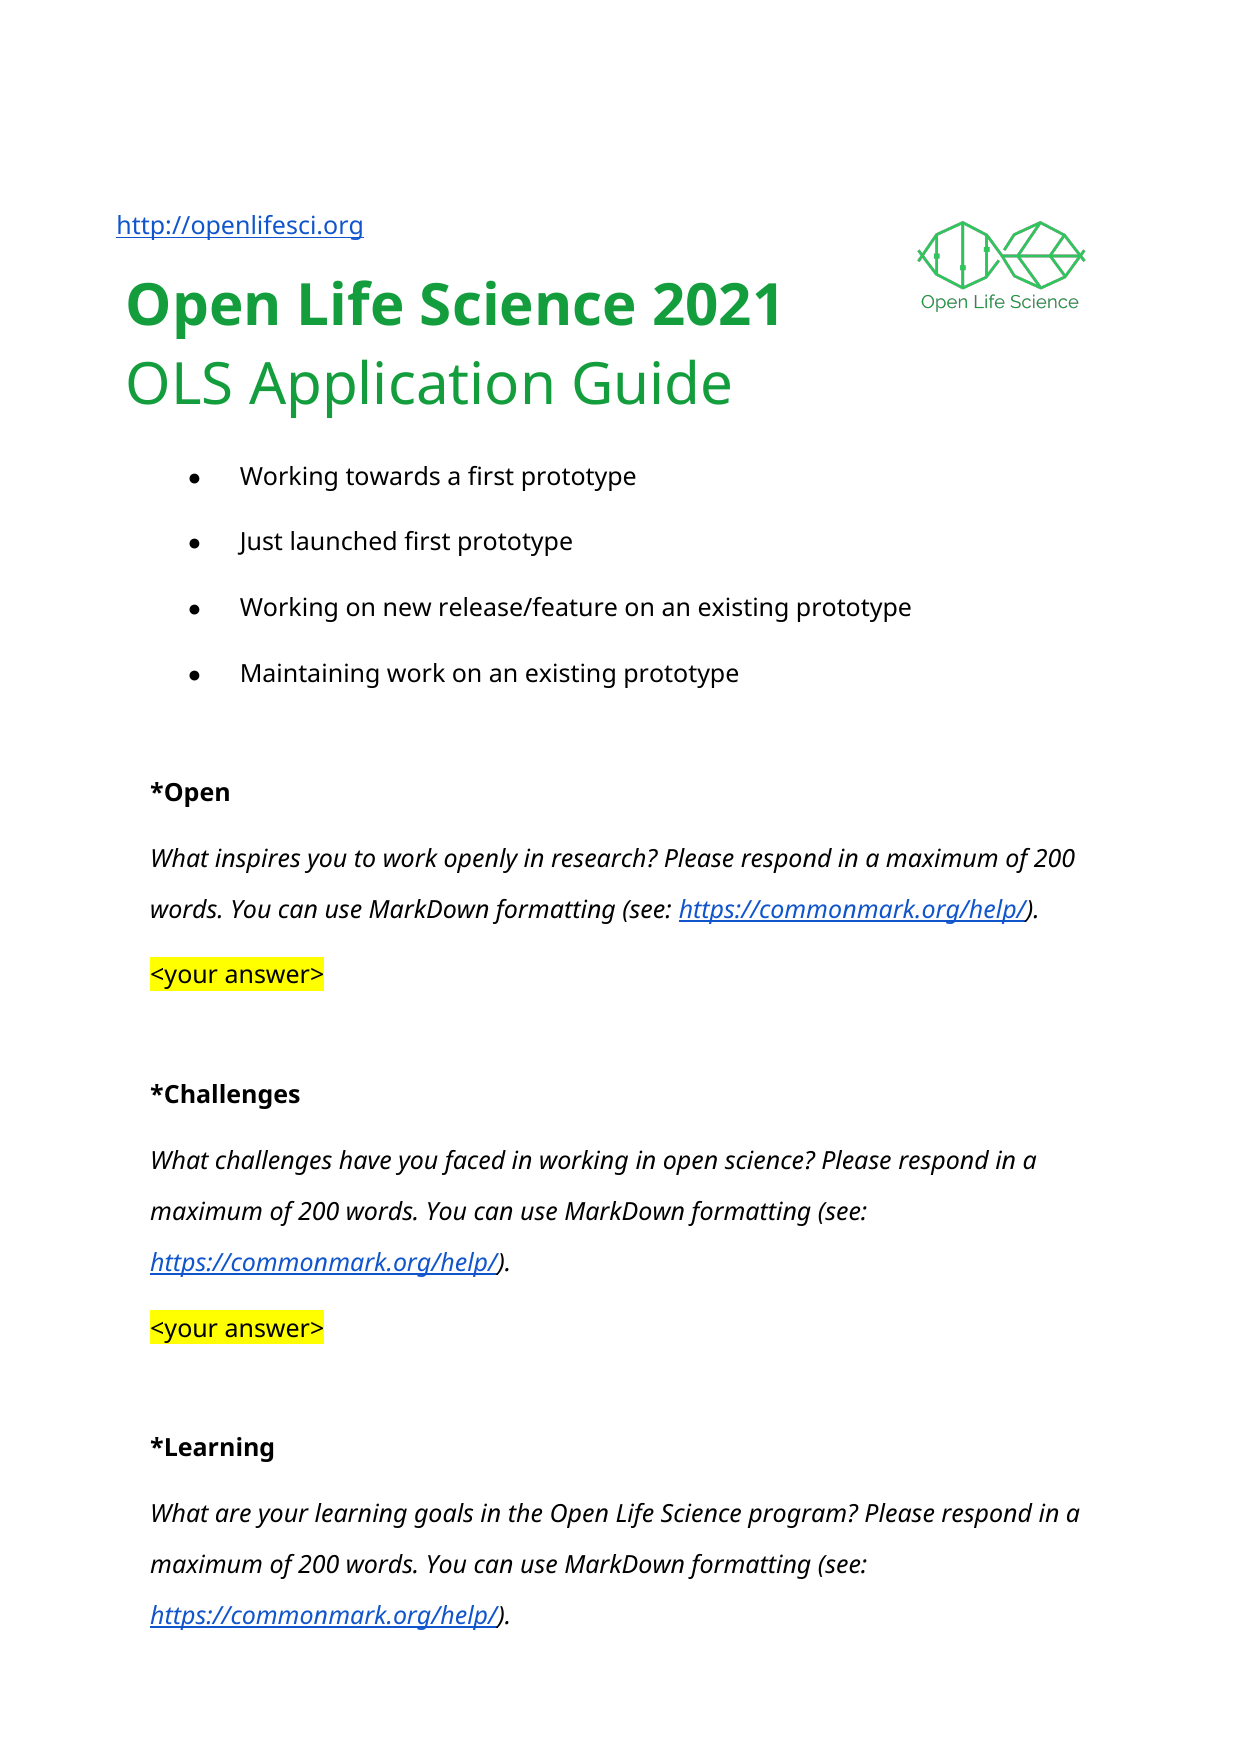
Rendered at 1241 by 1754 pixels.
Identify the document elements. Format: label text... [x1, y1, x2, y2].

text What inspires you to work openly in research? Please respond in a maximum of 200 words. You can use MarkDown formatting (see: https://commonmark.org/help/). [150, 841, 1090, 926]
text ● Working towards a first prototype [187, 458, 1090, 492]
text *Learning [150, 1430, 1090, 1464]
text ● Maintaining work on an existing prototype [187, 655, 1090, 689]
picture [903, 207, 1091, 322]
text What are your learning goals in the Open Life Science program? Please respond in a maximum of 200 words. You can use MarkDown formatting (see: https://commonmark.org/help/). [150, 1496, 1090, 1632]
text <your answer> [150, 957, 1090, 991]
text *Challenges [150, 1077, 1090, 1111]
text *Open [150, 775, 1090, 809]
text <your answer> [150, 1310, 1090, 1344]
text ● Just launched first prototype [187, 524, 1090, 558]
text ● Working on new release/feature on an existing prototype [187, 589, 1090, 624]
text What challenges have you faced in working in open science? Please respond in a maximum of 200 words. You can use MarkDown formatting (see: https://commonmark.org/help/). [150, 1142, 1090, 1279]
